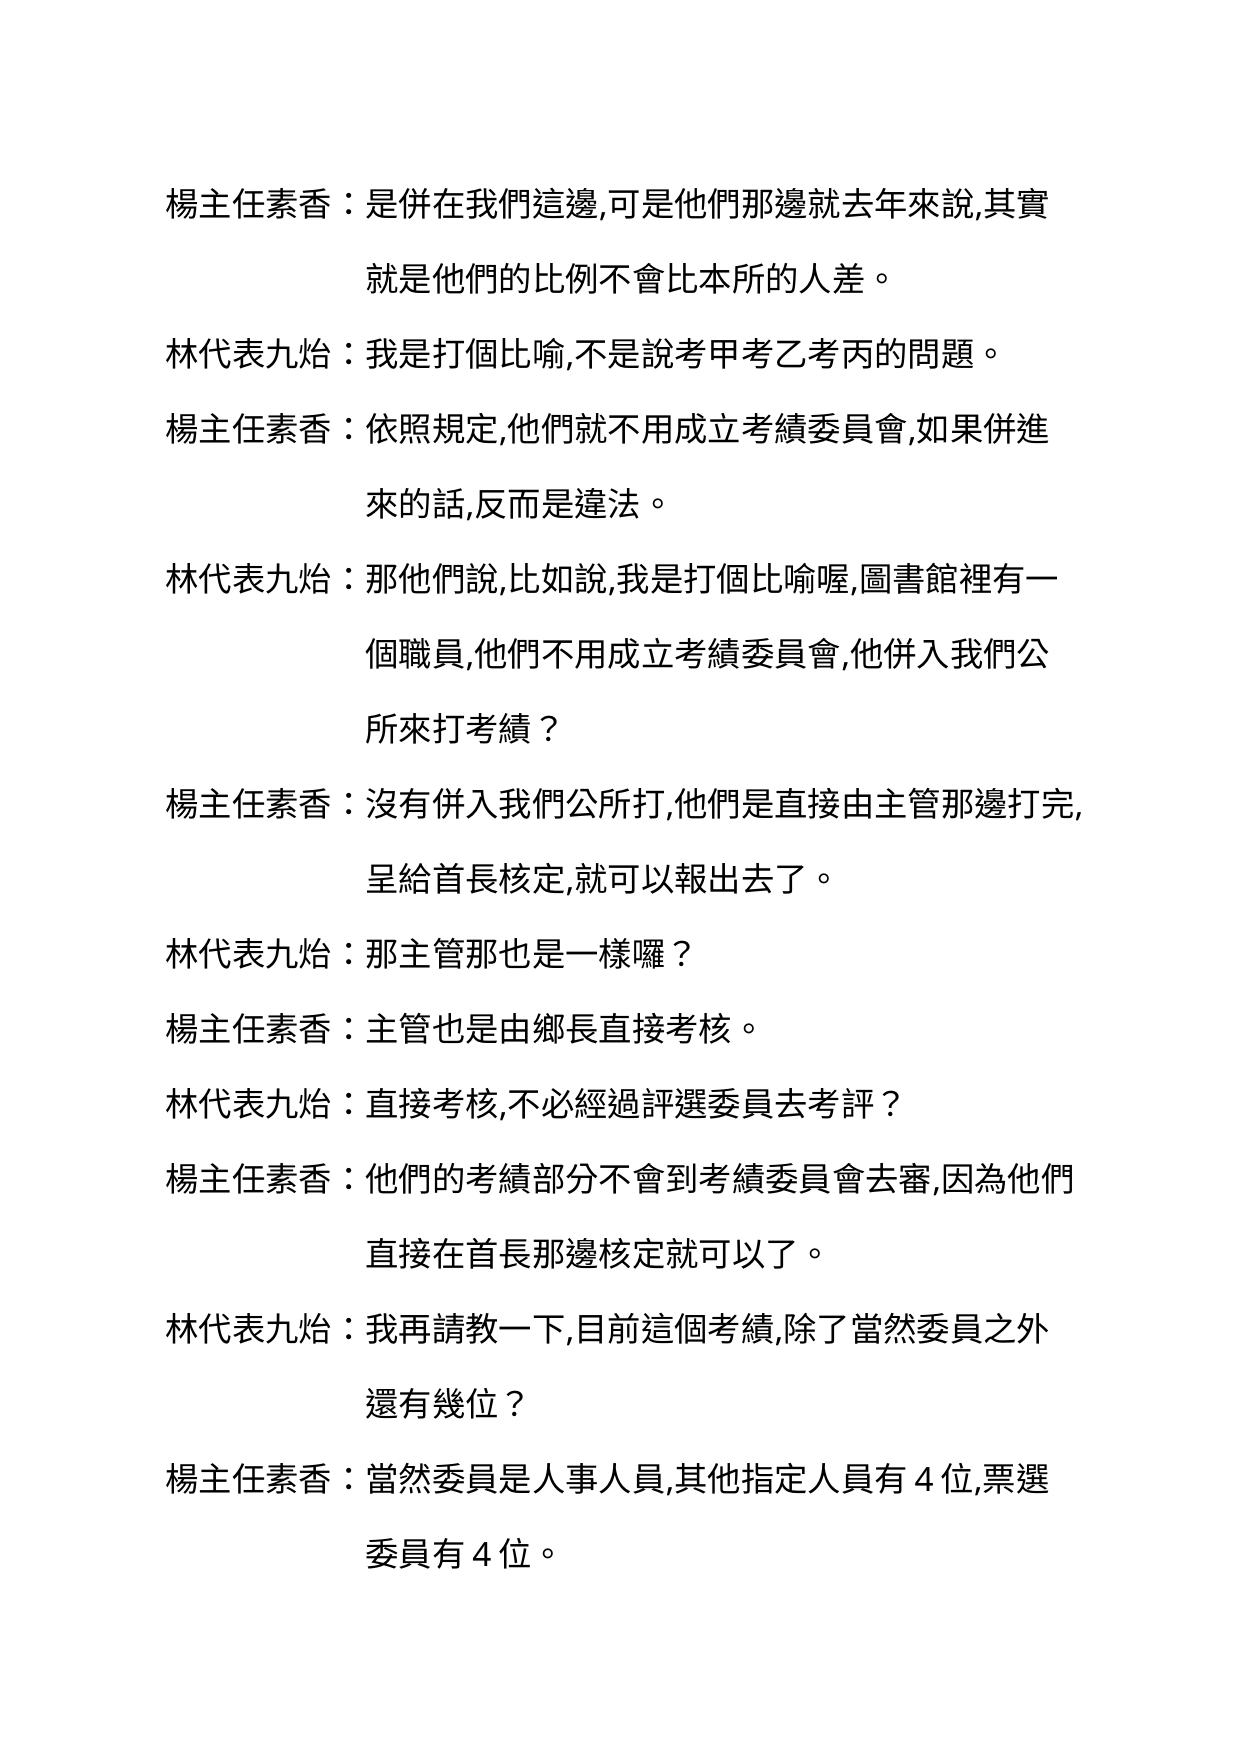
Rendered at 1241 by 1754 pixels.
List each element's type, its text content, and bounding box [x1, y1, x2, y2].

text 林代表九炲：那主管那也是一樣囉？ [165, 914, 1075, 989]
text 林代表九炲：我是打個比喻,不是說考甲考乙考丙的問題。 [165, 314, 1075, 389]
text 楊主任素香：當然委員是人事人員,其他指定人員有4位,票選委員有4位。 [165, 1439, 1075, 1589]
text 楊主任素香：是併在我們這邊,可是他們那邊就去年來說,其實就是他們的比例不會比本所的人差。 [165, 164, 1075, 314]
text 林代表九炲：那他們說,比如說,我是打個比喻喔,圖書館裡有一個職員,他們不用成立考績委員會,他併入我們公所來打考績？ [165, 539, 1075, 764]
text 楊主任素香：他們的考績部分不會到考績委員會去審,因為他們直接在首長那邊核定就可以了。 [165, 1139, 1075, 1289]
text 楊主任素香：主管也是由鄉長直接考核。 [165, 989, 1075, 1064]
text 林代表九炲：直接考核,不必經過評選委員去考評？ [165, 1064, 1075, 1139]
text 楊主任素香：沒有併入我們公所打,他們是直接由主管那邊打完,呈給首長核定,就可以報出去了。 [165, 764, 1075, 914]
text 楊主任素香：依照規定,他們就不用成立考績委員會,如果併進來的話,反而是違法。 [165, 389, 1075, 539]
text 林代表九炲：我再請教一下,目前這個考績,除了當然委員之外還有幾位？ [165, 1289, 1075, 1439]
